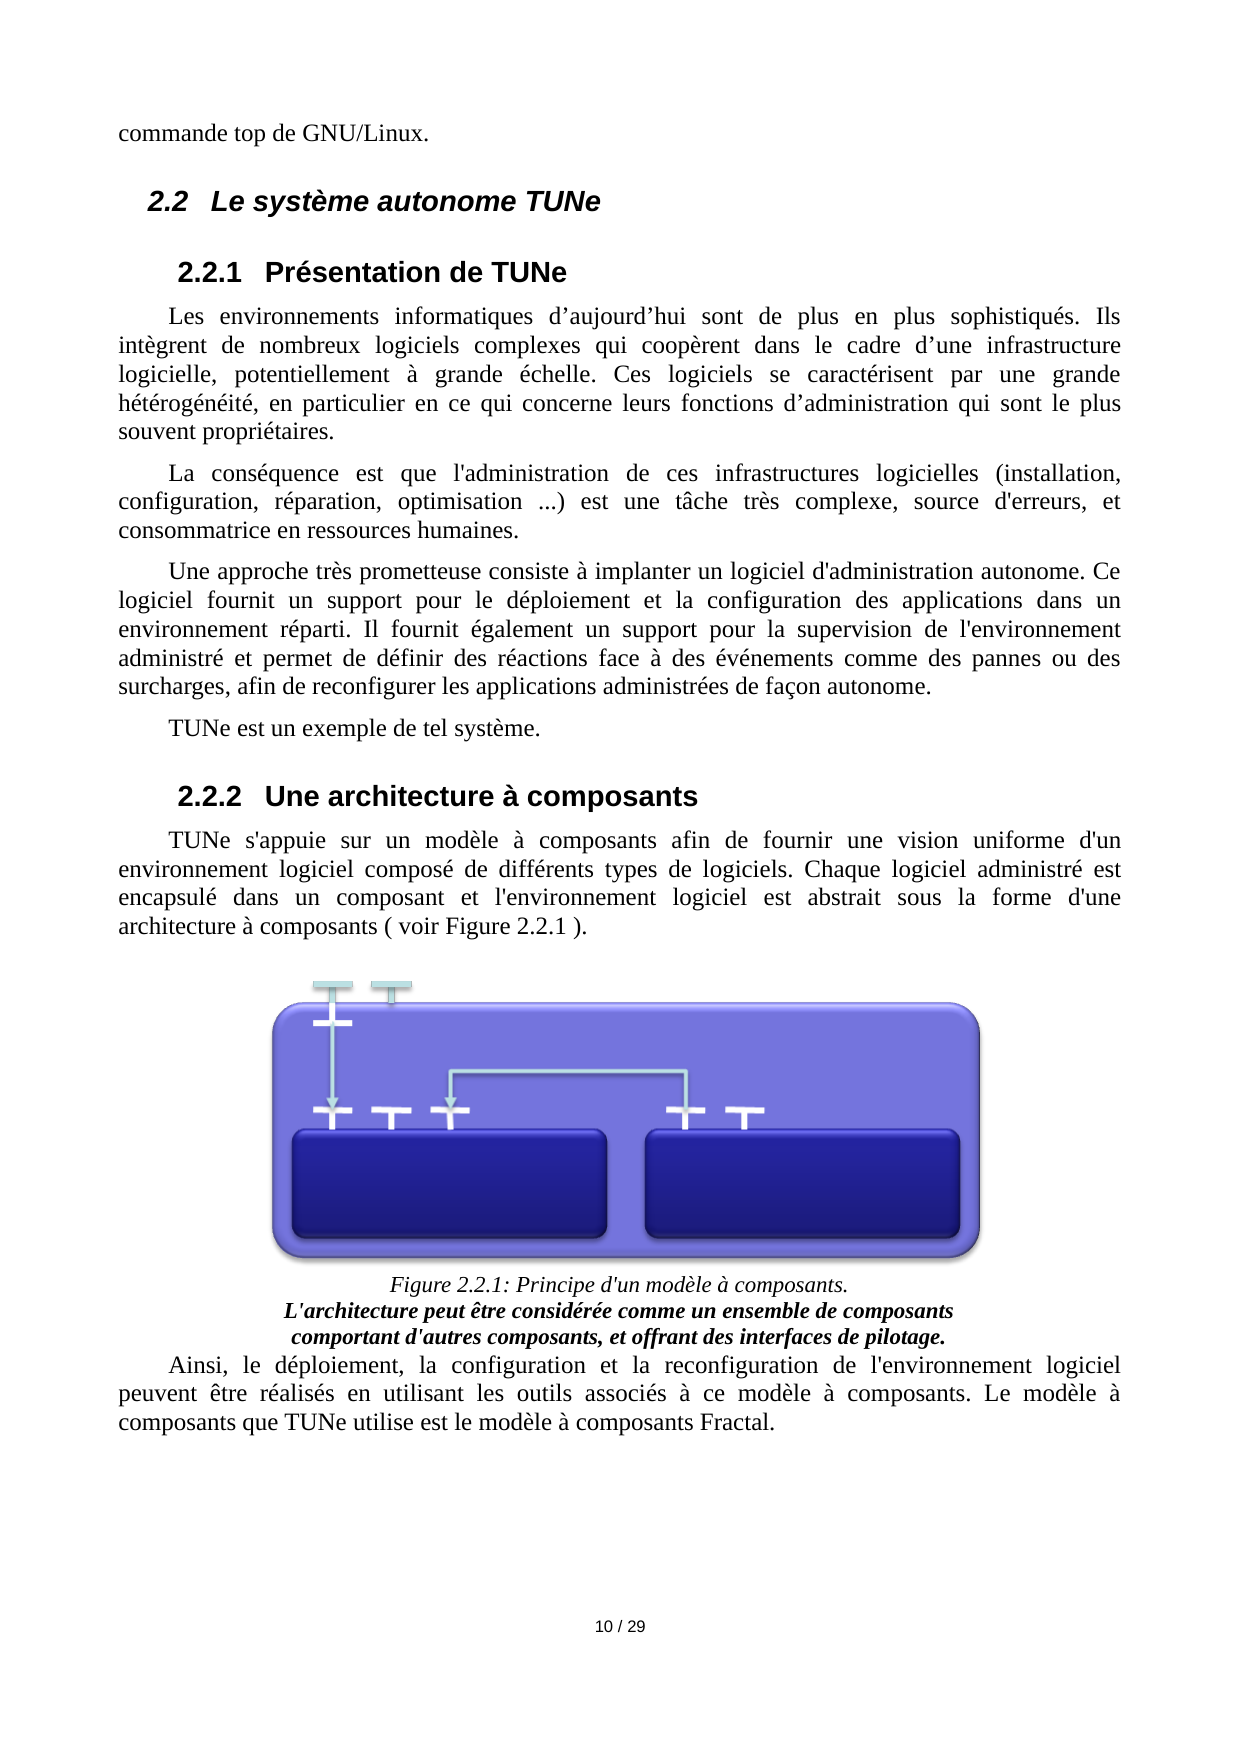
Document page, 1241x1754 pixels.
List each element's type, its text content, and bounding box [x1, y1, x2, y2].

text Figure 2.2.1: Principe d'un modèle à composants. [253, 1271, 988, 1297]
text Une approche très prometteuse consiste à implanter un logiciel d'administration autonome. Ce logiciel fournit un support pour le déploiement et la configuration des applications dans un environnement réparti. Il fournit également un support pour la supervision de l'environnement administré et permet de définir des réactions face à des événements comme des pannes ou des surcharges, afin de reconfigurer les applications administrées de façon autonome. [118, 556, 1122, 700]
text [252, 965, 988, 977]
text Les environnements informatiques d’aujourd’hui sont de plus en plus sophistiqués. Ils intègrent de nombreux logiciels complexes qui coopèrent dans le cadre d’une infrastructure logicielle, potentiellement à grande échelle. Ces logiciels se caractérisent par une grande hétérogénéité, en particulier en ce qui concerne leurs fonctions d’administration qui sont le plus souvent propriétaires. [118, 301, 1122, 445]
text La conséquence est que l'administration de ces infrastructures logicielles (installation, configuration, réparation, optimisation ...) est une tâche très complexe, source d'erreurs, et consommatrice en ressources humaines. [118, 458, 1122, 544]
subtitle Le système autonome TUNe [148, 184, 1122, 218]
text TUNe est un exemple de tel système. [118, 713, 1122, 741]
text TUNe s'appuie sur un modèle à composants afin de fournir une vision uniforme d'un environnement logiciel composé de différents types de logiciels. Chaque logiciel administré est encapsulé dans un composant et l'environnement logiciel est abstrait sous la forme d'une architecture à composants ( voir Figure 2.2.1 ). [118, 825, 1122, 940]
text L'architecture peut être considérée comme un ensemble de composants comportant d'autres composants, et offrant des interfaces de pilotage. [252, 1271, 988, 1350]
subtitle Une architecture à composants [177, 779, 1122, 812]
subtitle Présentation de TUNe [177, 255, 1122, 289]
text Ainsi, le déploiement, la configuration et la reconfiguration de l'environnement logiciel peuvent être réalisés en utilisant les outils associés à ce modèle à composants. Le modèle à composants que TUNe utilise est le modèle à composants Fractal. [118, 1350, 1122, 1436]
text commande top de GNU/Linux. [118, 118, 1122, 147]
picture [252, 977, 988, 1271]
